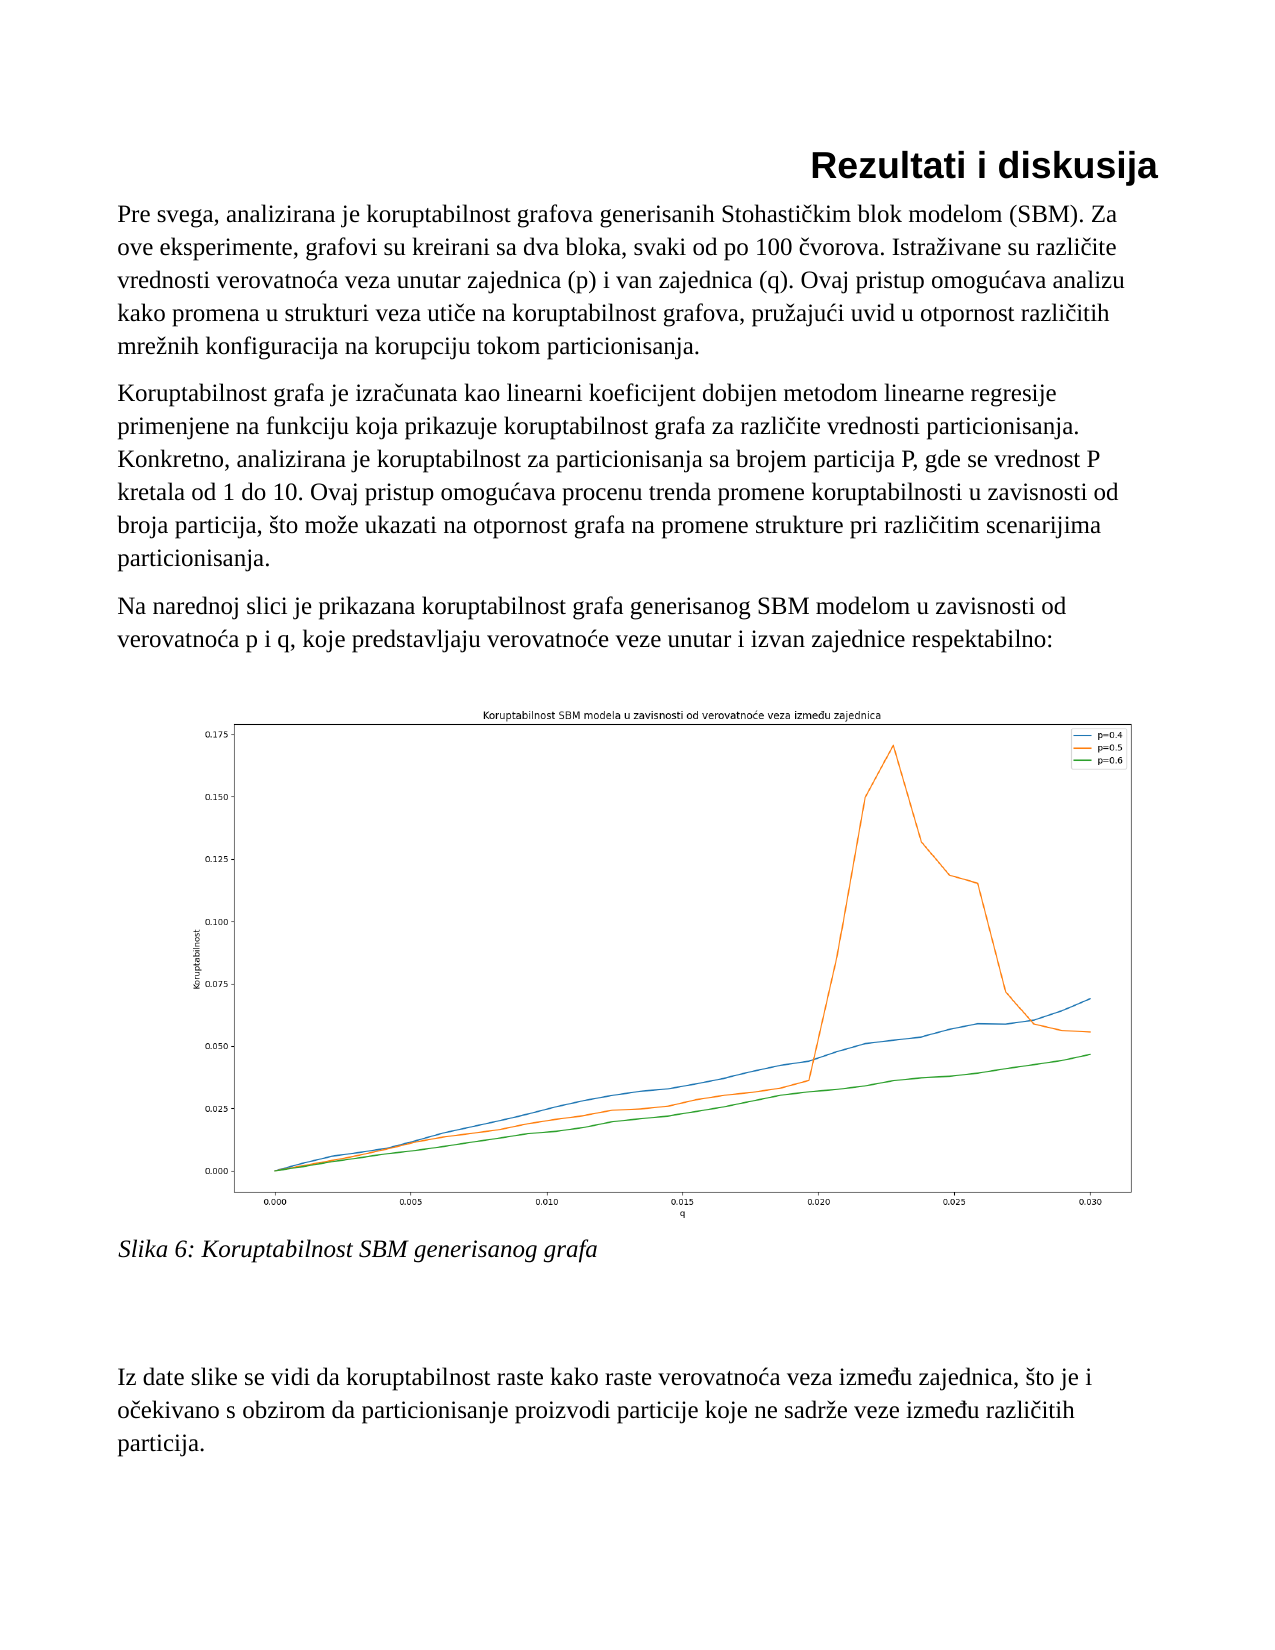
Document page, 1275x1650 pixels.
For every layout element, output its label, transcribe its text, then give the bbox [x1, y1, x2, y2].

text Pre svega, analizirana je koruptabilnost grafova generisanih Stohastičkim blok modelom (SBM). Za ove eksperimente, grafovi su kreirani sa dva bloka, svaki od po 100 čvorova. Istraživane su različite vrednosti verovatnoća veza unutar zajednica (p) i van zajednica (q). Ovaj pristup omogućava analizu kako promena u strukturi veza utiče na koruptabilnost grafova, pružajući uvid u otpornost različitih mrežnih konfiguracija na korupciju tokom particionisanja. [117, 199, 1158, 359]
text Slika 6: Koruptabilnost SBM generisanog grafa [118, 1234, 1157, 1262]
picture [118, 684, 1157, 1234]
subtitle Rezultati i diskusija [117, 143, 1158, 186]
text Koruptabilnost grafa je izračunata kao linearni koeficijent dobijen metodom linearne regresije primenjene na funkciju koja prikazuje koruptabilnost grafa za različite vrednosti particionisanja. Konkretno, analizirana je koruptabilnost za particionisanja sa brojem particija P, gde se vrednost P kretala od 1 do 10. Ovaj pristup omogućava procenu trenda promene koruptabilnosti u zavisnosti od broja particija, što može ukazati na otpornost grafa na promene strukture pri različitim scenarijima particionisanja. [117, 378, 1158, 572]
text Na narednoj slici je prikazana koruptabilnost grafa generisanog SBM modelom u zavisnosti od verovatnoća p i q, koje predstavljaju verovatnoće veze unutar i izvan zajednice respektabilno: [117, 591, 1158, 653]
text Iz date slike se vidi da koruptabilnost raste kako raste verovatnoća veza između zajednica, što je i očekivano s obzirom da particionisanje proizvodi particije koje ne sadrže veze između različitih particija. [117, 1362, 1158, 1457]
